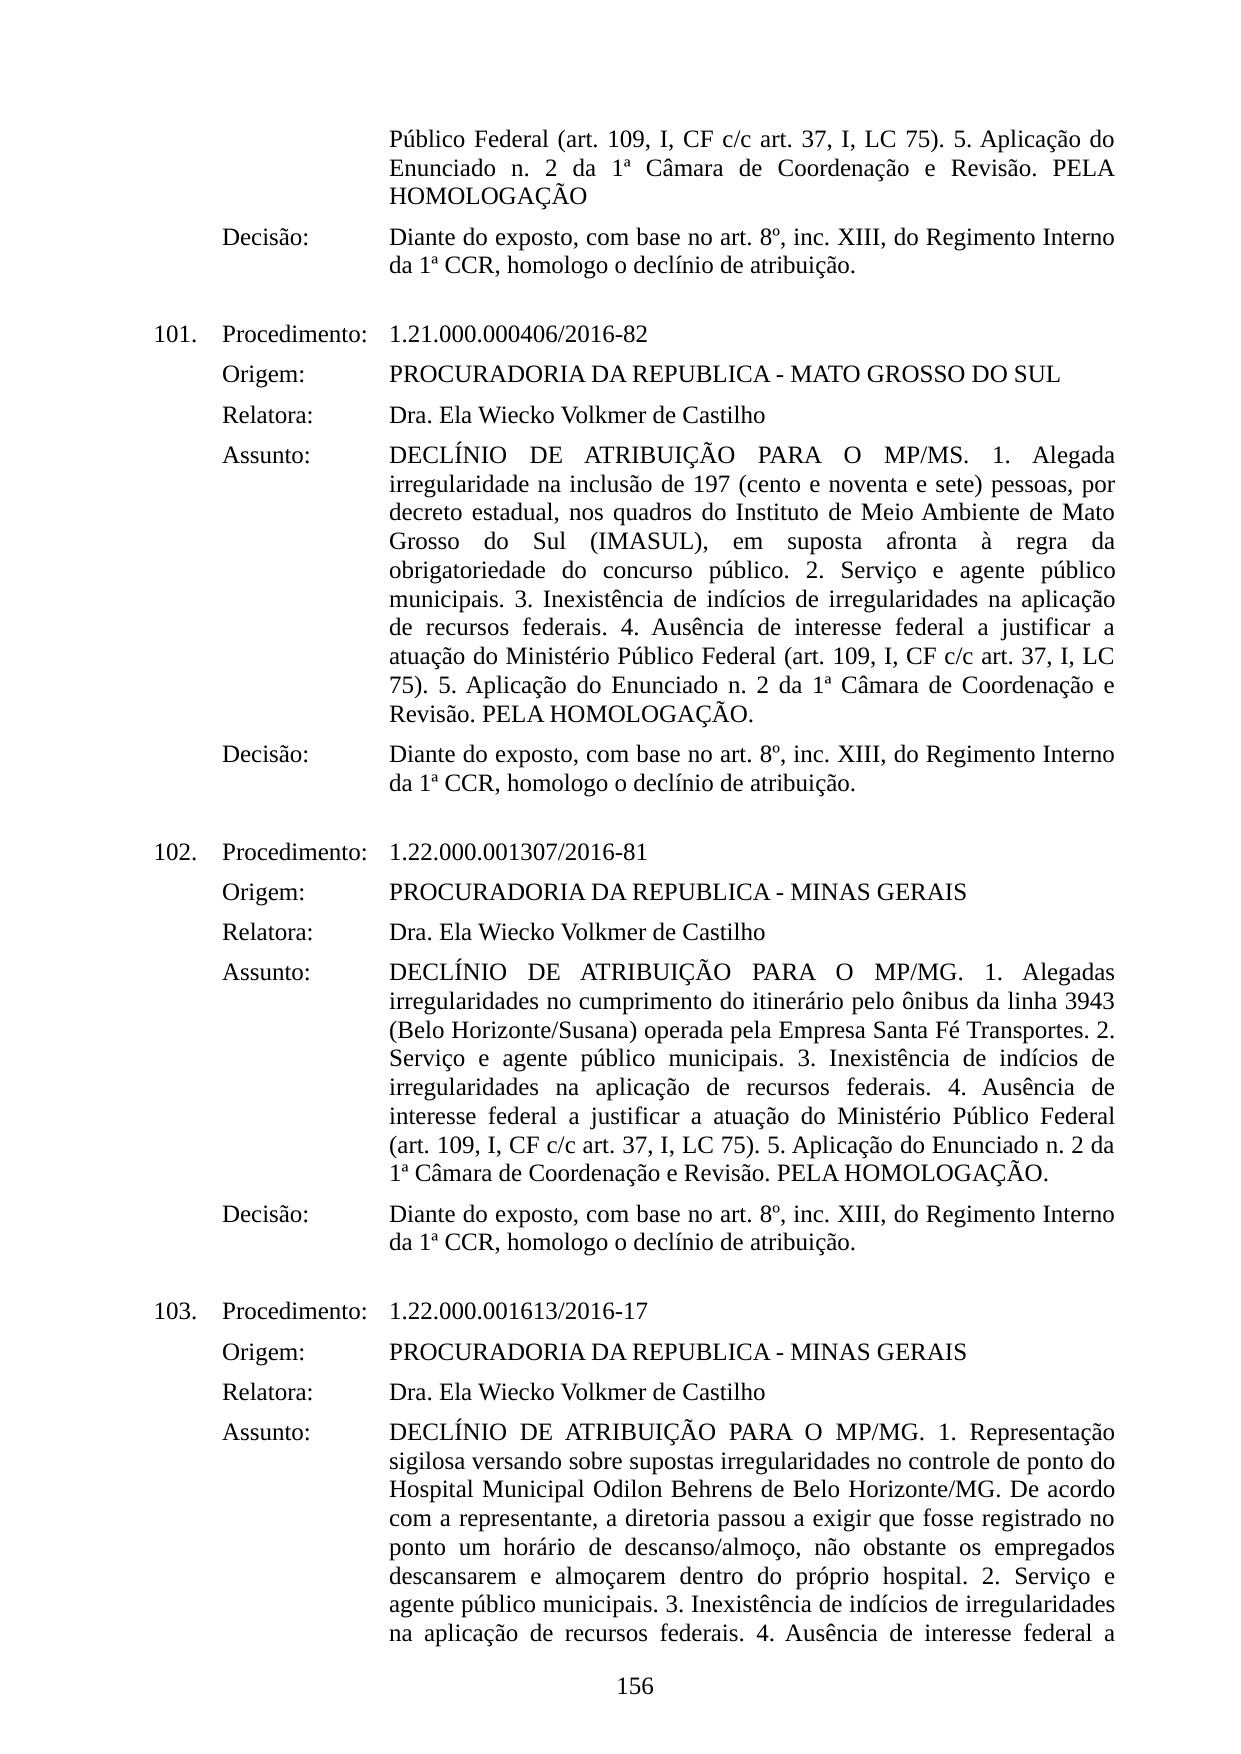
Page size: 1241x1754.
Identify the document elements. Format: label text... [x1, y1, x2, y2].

table_header 1.22.000.001613/2016-17 [383, 1291, 1122, 1331]
table_cell Dra. Ela Wiecko Volkmer de Castilho [383, 911, 1122, 951]
table_cell PROCURADORIA DA REPUBLICA - MATO GROSSO DO SUL [383, 354, 1122, 394]
table_cell [148, 354, 216, 394]
table_header [148, 216, 216, 285]
table_cell [148, 1371, 216, 1411]
table_cell Origem: [216, 354, 383, 394]
table_header [148, 1193, 216, 1262]
table_cell [148, 951, 216, 1193]
table_header 103. [148, 1291, 216, 1331]
table_cell Público Federal (art. 109, I, CF c/c art. 37, I, LC 75). 5. Aplicação do Enunciado n. 2 da 1ª Câmara de Coordenação e Revisão. PELA HOMOLOGAÇÃO [383, 118, 1122, 216]
table_cell Assunto: [216, 951, 383, 1193]
table_header Decisão: [216, 733, 383, 802]
table_cell [148, 118, 216, 216]
table_cell [148, 1411, 216, 1653]
table_header 1.21.000.000406/2016-82 [383, 314, 1122, 354]
table_cell PROCURADORIA DA REPUBLICA - MINAS GERAIS [383, 871, 1122, 911]
table_header Procedimento: [216, 1291, 383, 1331]
table_cell Dra. Ela Wiecko Volkmer de Castilho [383, 394, 1122, 434]
table_header Diante do exposto, com base no art. 8º, inc. XIII, do Regimento Interno da 1ª CCR, homologo o declínio de atribuição. [383, 1193, 1122, 1262]
table_cell [148, 394, 216, 434]
table_cell [148, 911, 216, 951]
table_header Procedimento: [216, 831, 383, 871]
table_cell Origem: [216, 1331, 383, 1371]
table_header Diante do exposto, com base no art. 8º, inc. XIII, do Regimento Interno da 1ª CCR, homologo o declínio de atribuição. [383, 733, 1122, 802]
table_cell [216, 118, 383, 216]
table_cell [148, 871, 216, 911]
table_header 1.22.000.001307/2016-81 [383, 831, 1122, 871]
table_header Diante do exposto, com base no art. 8º, inc. XIII, do Regimento Interno da 1ª CCR, homologo o declínio de atribuição. [383, 216, 1122, 285]
table_cell DECLÍNIO DE ATRIBUIÇÃO PARA O MP/MG. 1. Alegadas irregularidades no cumprimento do itinerário pelo ônibus da linha 3943 (Belo Horizonte/Susana) operada pela Empresa Santa Fé Transportes. 2. Serviço e agente público municipais. 3. Inexistência de indícios de irregularidades na aplicação de recursos federais. 4. Ausência de interesse federal a justificar a atuação do Ministério Público Federal (art. 109, I, CF c/c art. 37, I, LC 75). 5. Aplicação do Enunciado n. 2 da 1ª Câmara de Coordenação e Revisão. PELA HOMOLOGAÇÃO. [383, 951, 1122, 1193]
table_cell Dra. Ela Wiecko Volkmer de Castilho [383, 1371, 1122, 1411]
table_cell DECLÍNIO DE ATRIBUIÇÃO PARA O MP/MS. 1. Alegada irregularidade na inclusão de 197 (cento e noventa e sete) pessoas, por decreto estadual, nos quadros do Instituto de Meio Ambiente de Mato Grosso do Sul (IMASUL), em suposta afronta à regra da obrigatoriedade do concurso público. 2. Serviço e agente público municipais. 3. Inexistência de indícios de irregularidades na aplicação de recursos federais. 4. Ausência de interesse federal a justificar a atuação do Ministério Público Federal (art. 109, I, CF c/c art. 37, I, LC 75). 5. Aplicação do Enunciado n. 2 da 1ª Câmara de Coordenação e Revisão. PELA HOMOLOGAÇÃO. [383, 434, 1122, 733]
table_header Procedimento: [216, 314, 383, 354]
table_cell Assunto: [216, 1411, 383, 1653]
table_cell PROCURADORIA DA REPUBLICA - MINAS GERAIS [383, 1331, 1122, 1371]
table_header 102. [148, 831, 216, 871]
table_cell Relatora: [216, 911, 383, 951]
table_header 101. [148, 314, 216, 354]
table_header [148, 733, 216, 802]
table_cell DECLÍNIO DE ATRIBUIÇÃO PARA O MP/MG. 1. Representação sigilosa versando sobre supostas irregularidades no controle de ponto do Hospital Municipal Odilon Behrens de Belo Horizonte/MG. De acordo com a representante, a diretoria passou a exigir que fosse registrado no ponto um horário de descanso/almoço, não obstante os empregados descansarem e almoçarem dentro do próprio hospital. 2. Serviço e agente público municipais. 3. Inexistência de indícios de irregularidades na aplicação de recursos federais. 4. Ausência de interesse federal a [383, 1411, 1122, 1653]
table_cell Relatora: [216, 394, 383, 434]
table_cell [148, 434, 216, 733]
table_cell Relatora: [216, 1371, 383, 1411]
table_header Decisão: [216, 1193, 383, 1262]
table_cell [148, 1331, 216, 1371]
table_cell Origem: [216, 871, 383, 911]
table_cell Assunto: [216, 434, 383, 733]
table_header Decisão: [216, 216, 383, 285]
